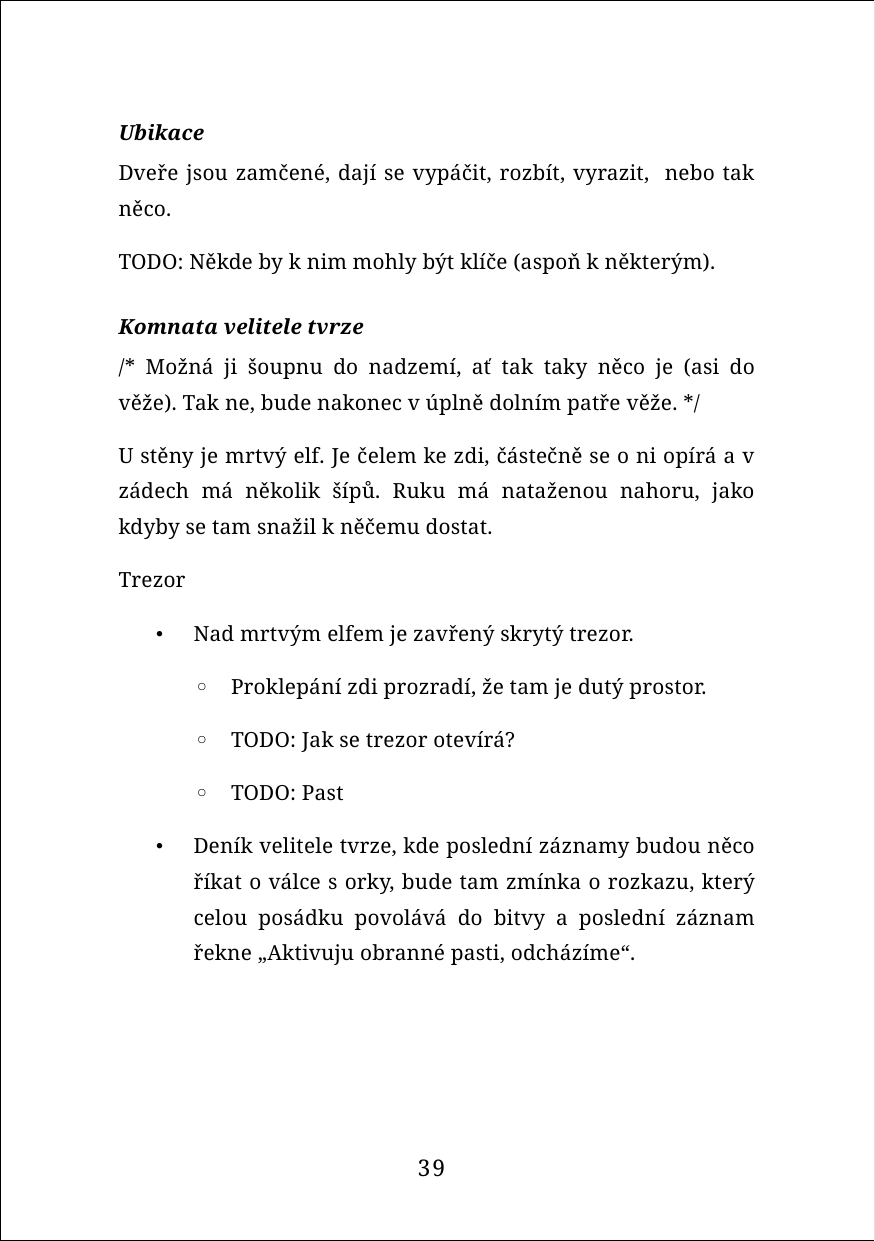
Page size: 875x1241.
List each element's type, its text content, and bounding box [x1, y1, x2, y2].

list Nad mrtvým elfem je zavřený skrytý trezor. [156, 619, 756, 647]
subtitle Komnata velitele tvrze [118, 312, 756, 341]
text Dveře jsou zamčené, dají se vypáčit, rozbít, vyrazit, nebo tak něco. [118, 158, 756, 222]
list Deník velitele tvrze, kde poslední záznamy budou něco říkat o válce s orky, bude tam zmínka o rozkazu, který celou posádku povolává do bitvy a poslední záznam řekne „Aktivuju obranné pasti, odcházíme“. [156, 832, 756, 967]
text TODO: Někde by k nim mohly být klíče (aspoň k některým). [118, 247, 756, 276]
text /* Možná ji šoupnu do nadzemí, ať tak taky něco je (asi do věže). Tak ne, bude nakonec v úplně dolním patře věže. */ [118, 352, 756, 416]
list Proklepání zdi prozradí, že tam je dutý prostor. [193, 672, 756, 700]
text Trezor [118, 565, 756, 594]
list TODO: Jak se trezor otevírá? [193, 725, 756, 753]
text U stěny je mrtvý elf. Je čelem ke zdi, částečně se o ni opírá a v zádech má několik šípů. Ruku má nataženou nahoru, jako kdyby se tam snažil k něčemu dostat. [118, 441, 756, 541]
list TODO: Past [193, 778, 756, 807]
subtitle Ubikace [118, 118, 756, 147]
